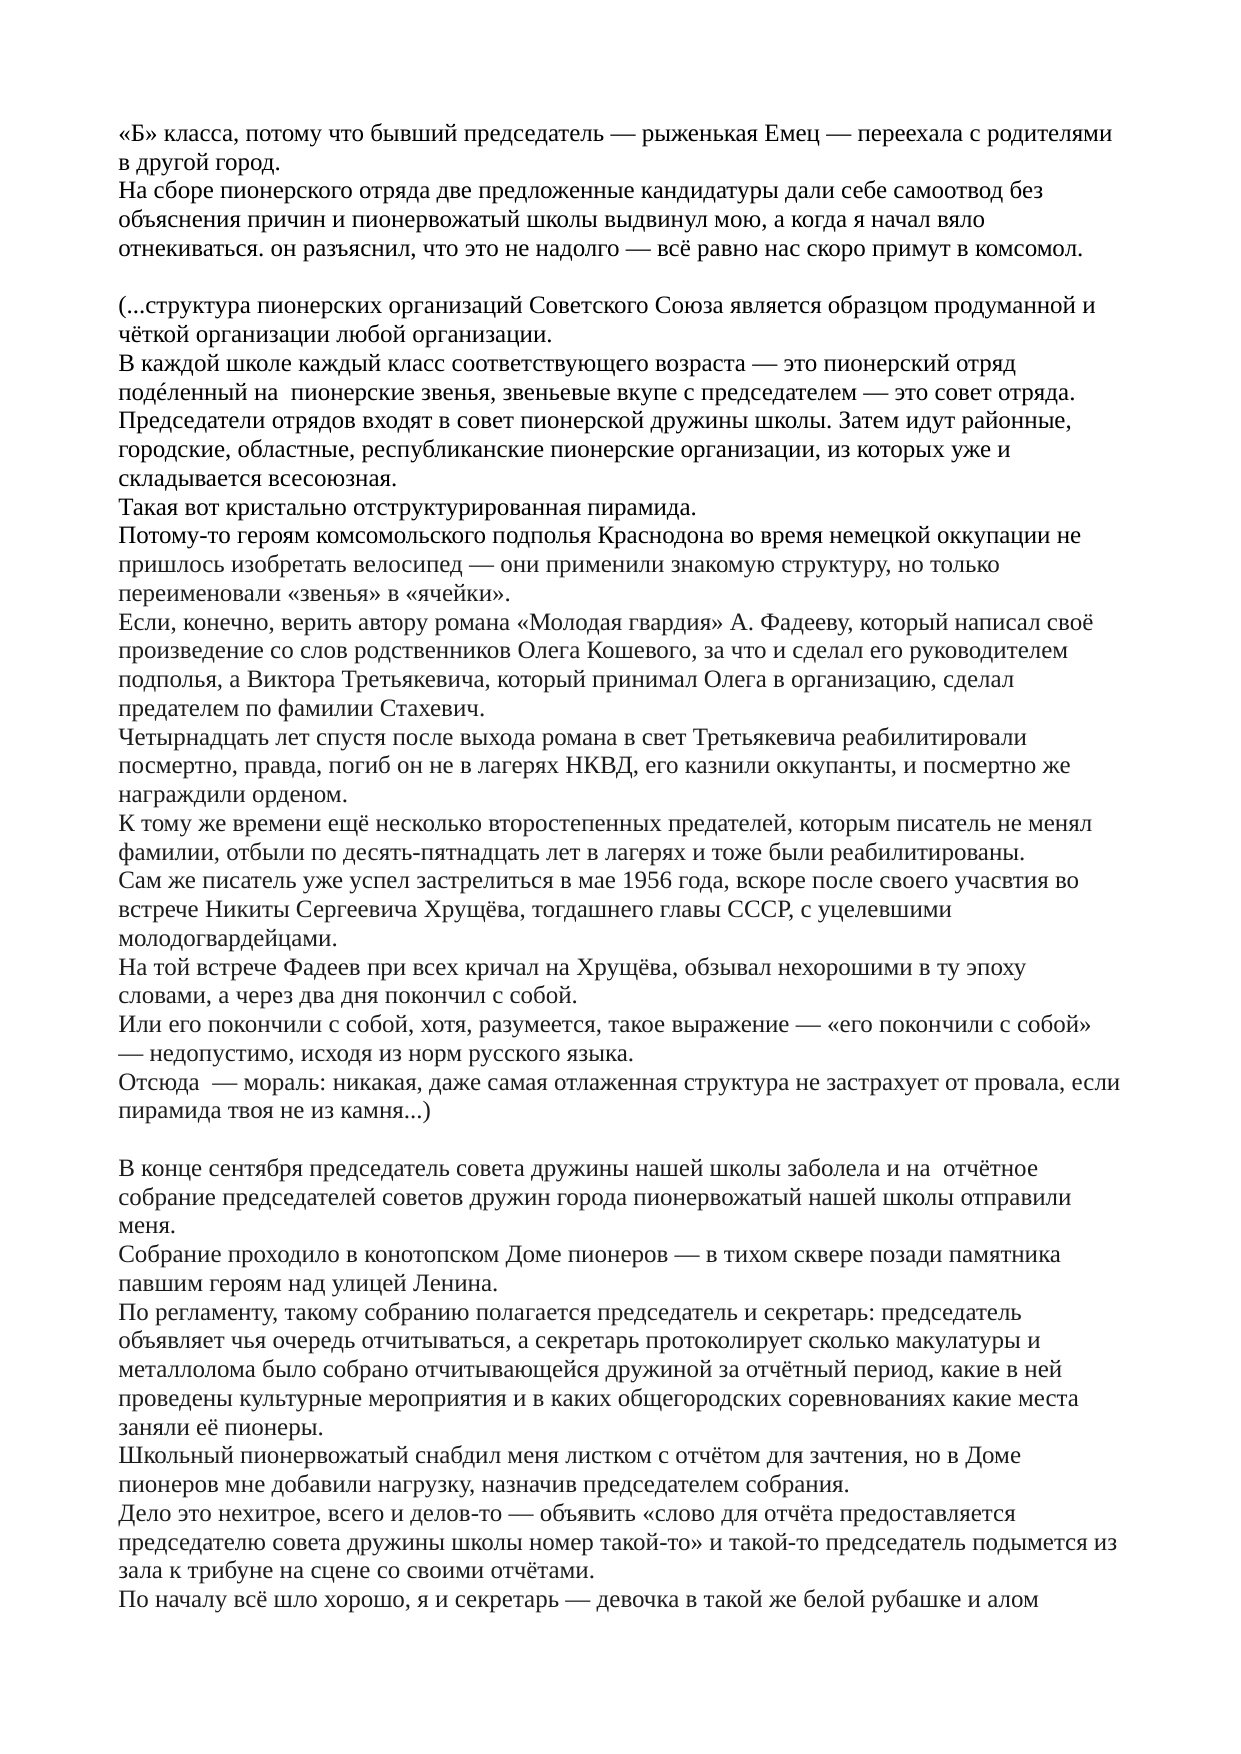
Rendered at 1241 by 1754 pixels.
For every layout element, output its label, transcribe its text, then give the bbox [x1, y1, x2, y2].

text Отсюда — мораль: никакая, даже самая отлаженная структура не застрахует от провала, если пирамида твоя не из камня...) [118, 1067, 1122, 1124]
text Если, конечно, верить автору романа «Молодая гвардия» А. Фадееву, который написал своё произведение со слов родственников Олега Кошевого, за что и сделал его руководителем подполья, а Виктора Третьякевича, который принимал Олега в организацию, сделал предателем по фамилии Стахевич. [118, 607, 1122, 722]
text В каждой школе каждый класс соответствующего возраста — это пионерский отряд подéленный на пионерские звенья, звеньевые вкупе с председателем — это совет отряда. [118, 348, 1122, 406]
text На той встрече Фадеев при всех кричал на Хрущёва, обзывал нехорошими в ту эпоху словами, а через два дня покончил с собой. [118, 952, 1122, 1009]
text Собрание проходило в конотопском Доме пионеров — в тихом сквере позади памятника павшим героям над улицей Ленина. [118, 1239, 1122, 1297]
text Потому-то героям комсомольского подполья Краснодона во время немецкой оккупации не пришлось изобретать велосипед — они применили знакомую структуру, но только переименовали «звенья» в «ячейки». [118, 521, 1122, 607]
text По началу всё шло хорошо, я и секретарь — девочка в такой же белой рубашке и алом [118, 1584, 1122, 1613]
text «Б» класса, потому что бывший председатель — рыженькая Емец — переехала с родителями в другой город. [118, 118, 1122, 176]
text По регламенту, такому собранию полагается председатель и секретарь: председатель объявляет чья очередь отчитываться, а секретарь протоколирует сколько макулатуры и металлолома было собрано отчитывающейся дружиной за отчётный период, какие в ней проведены культурные мероприятия и в каких общегородских соревнованиях какие места заняли её пионеры. [118, 1297, 1122, 1441]
text (...структура пионерских организаций Советского Союза является образцом продуманной и чёткой организации любой организации. [118, 291, 1122, 348]
text Сам же писатель уже успел застрелиться в мае 1956 года, вскоре после своего учасвтия во встрече Никиты Сергеевича Хрущёва, тогдашнего главы СССР, с уцелевшими молодогвардейцами. [118, 866, 1122, 952]
text Или его покончили с собой, хотя, разумеется, такое выражение — «его покончили с собой» — недопустимо, исходя из норм русского языка. [118, 1009, 1122, 1067]
text Четырнадцать лет спустя после выхода романа в свет Третьякевича реабилитировали посмертно, правда, погиб он не в лагерях НКВД, его казнили оккупанты, и посмертно же награждили орденом. [118, 722, 1122, 808]
text Такая вот кристально отструктурированная пирамида. [118, 492, 1122, 521]
text К тому же времени ещё несколько второстепенных предателей, которым писатель не менял фамилии, отбыли по десять-пятнадцать лет в лагерях и тоже были реабилитированы. [118, 808, 1122, 866]
text Дело это нехитрое, всего и делов-то — объявить «слово для отчёта предоставляется председателю совета дружины школы номер такой-то» и такой-то председатель подымется из зала к трибуне на сцене со своими отчётами. [118, 1498, 1122, 1584]
text Председатели отрядов входят в совет пионерской дружины школы. Затем идут районные, городские, областные, республиканские пионерские организации, из которых уже и складывается всесоюзная. [118, 406, 1122, 492]
text В конце сентября председатель совета дружины нашей школы заболела и на отчётное собрание председателей советов дружин города пионервожатый нашей школы отправили меня. [118, 1153, 1122, 1239]
text На сборе пионерского отряда две предложенные кандидатуры дали себе самоотвод без объяснения причин и пионервожатый школы выдвинул мою, а когда я начал вяло отнекиваться. он разъяснил, что это не надолго — всё равно нас скоро примут в комсомол. [118, 176, 1122, 262]
text Школьный пионервожатый снабдил меня листком с отчётом для зачтения, но в Доме пионеров мне добавили нагрузку, назначив председателем собрания. [118, 1441, 1122, 1498]
